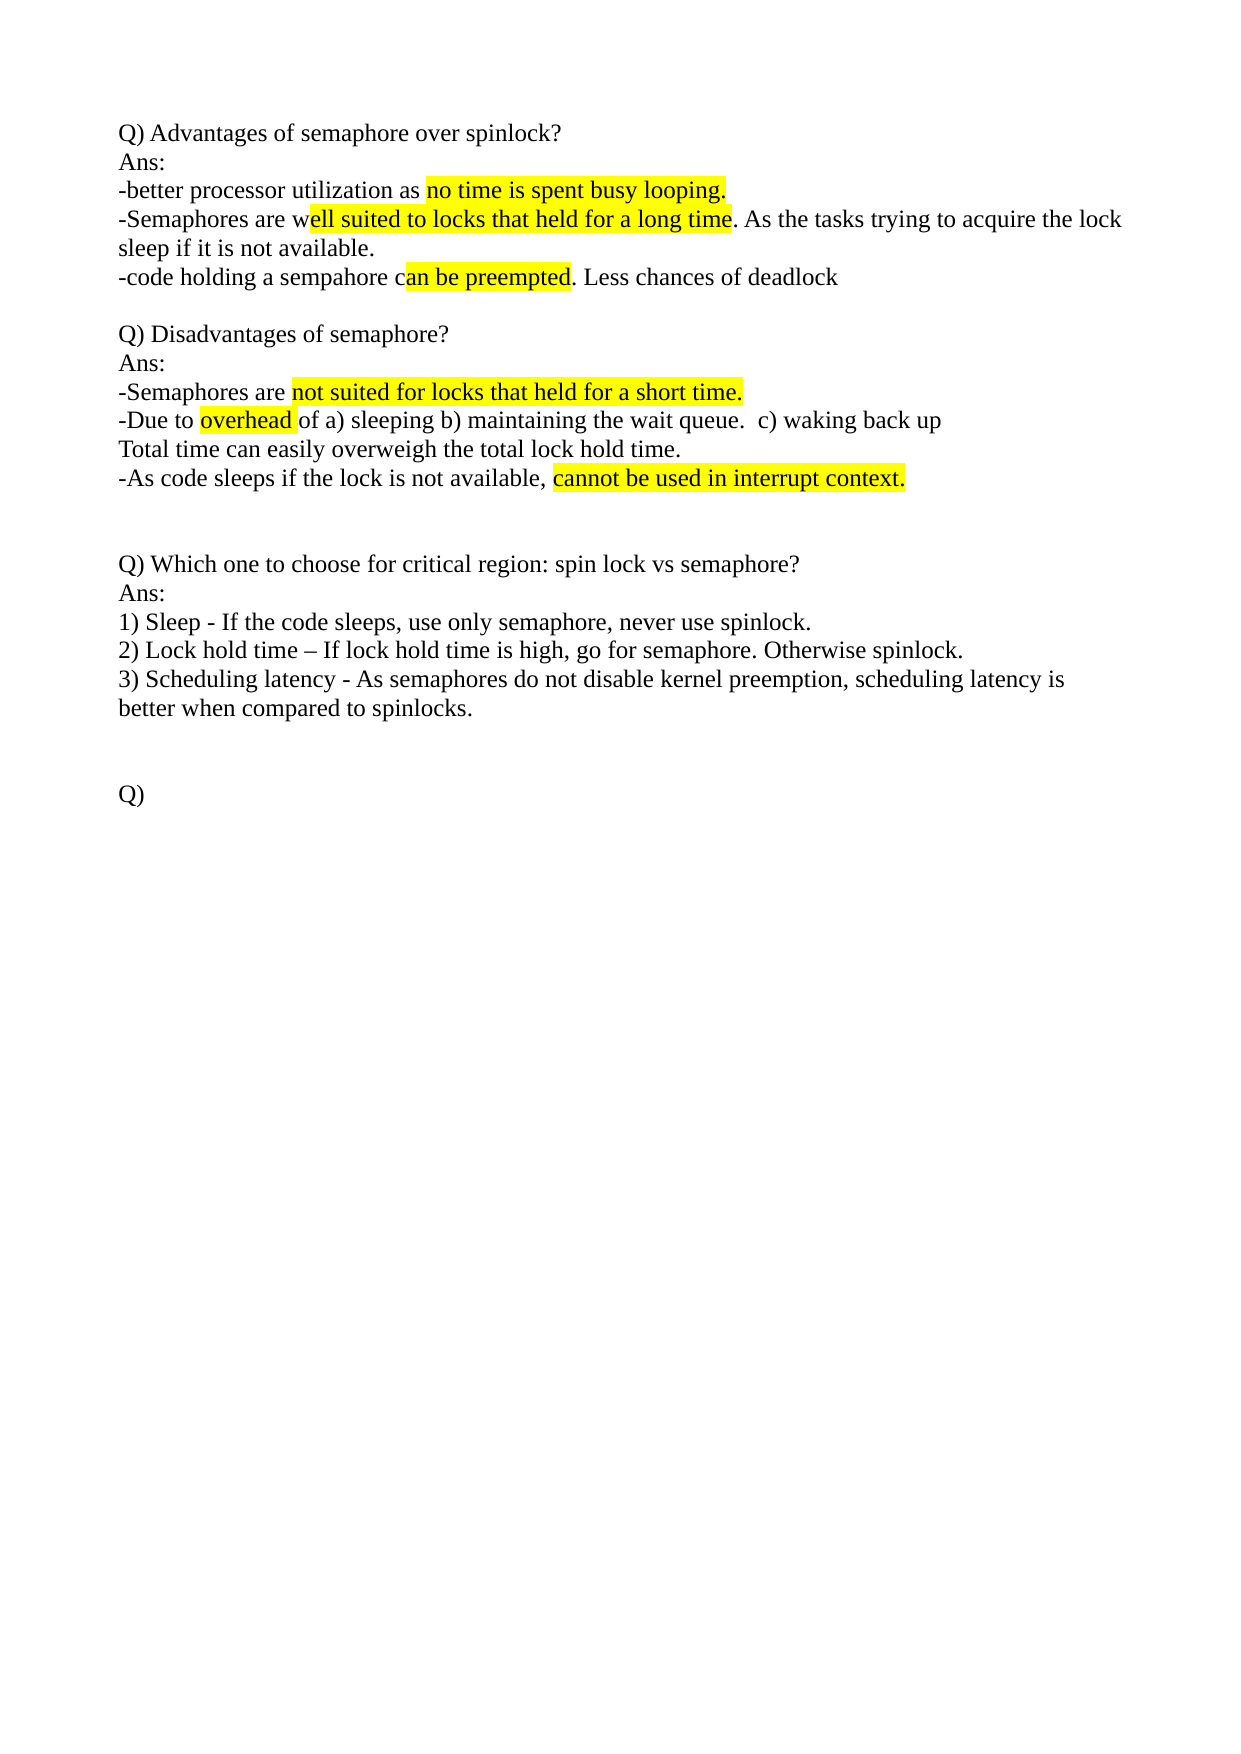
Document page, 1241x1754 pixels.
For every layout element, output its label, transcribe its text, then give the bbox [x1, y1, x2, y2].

text -Semaphores are well suited to locks that held for a long time. As the tasks trying to acquire the lock sleep if it is not available. [118, 204, 1122, 262]
text -Due to overhead of a) sleeping b) maintaining the wait queue. c) waking back up [118, 406, 1122, 434]
text Ans: [118, 578, 1122, 607]
text -code holding a sempahore can be preempted. Less chances of deadlock [118, 262, 1122, 291]
text 1) Sleep - If the code sleeps, use only semaphore, never use spinlock. [118, 607, 1122, 636]
text -better processor utilization as no time is spent busy looping. [118, 176, 1122, 204]
text Q) Advantages of semaphore over spinlock? [118, 118, 1122, 147]
text Ans: [118, 147, 1122, 176]
text Q) [118, 779, 1122, 808]
text -As code sleeps if the lock is not available, cannot be used in interrupt context. [118, 463, 1122, 492]
text Q) Disadvantages of semaphore? [118, 319, 1122, 348]
text 2) Lock hold time – If lock hold time is high, go for semaphore. Otherwise spinlock. [118, 636, 1122, 664]
text 3) Scheduling latency - As semaphores do not disable kernel preemption, scheduling latency is better when compared to spinlocks. [118, 664, 1122, 722]
text -Semaphores are not suited for locks that held for a short time. [118, 377, 1122, 406]
text Q) Which one to choose for critical region: spin lock vs semaphore? [118, 549, 1122, 578]
text Total time can easily overweigh the total lock hold time. [118, 434, 1122, 463]
text Ans: [118, 348, 1122, 377]
